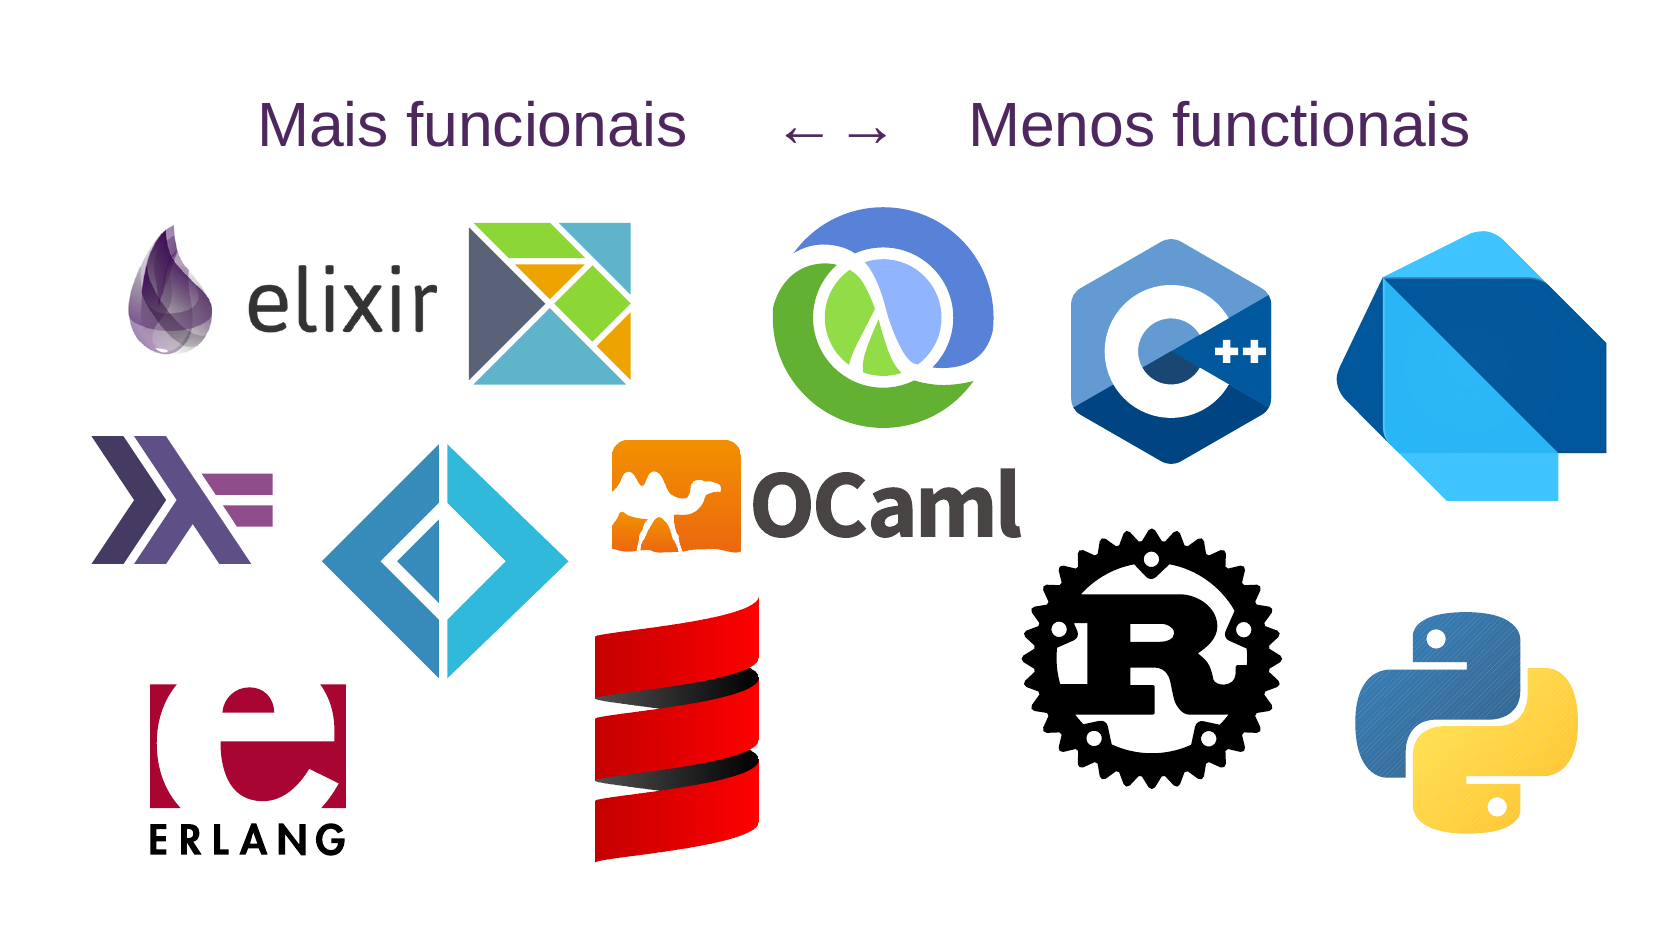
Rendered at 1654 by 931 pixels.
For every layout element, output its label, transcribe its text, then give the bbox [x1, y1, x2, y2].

picture [1071, 238, 1272, 465]
picture [468, 222, 631, 385]
picture [1336, 230, 1607, 502]
picture [594, 595, 760, 863]
picture [144, 443, 569, 862]
picture [91, 435, 273, 565]
picture [611, 195, 1283, 790]
picture [128, 225, 437, 355]
picture [1354, 611, 1579, 835]
title Mais funcionais ←→ Menos functionais [82, 37, 1571, 193]
